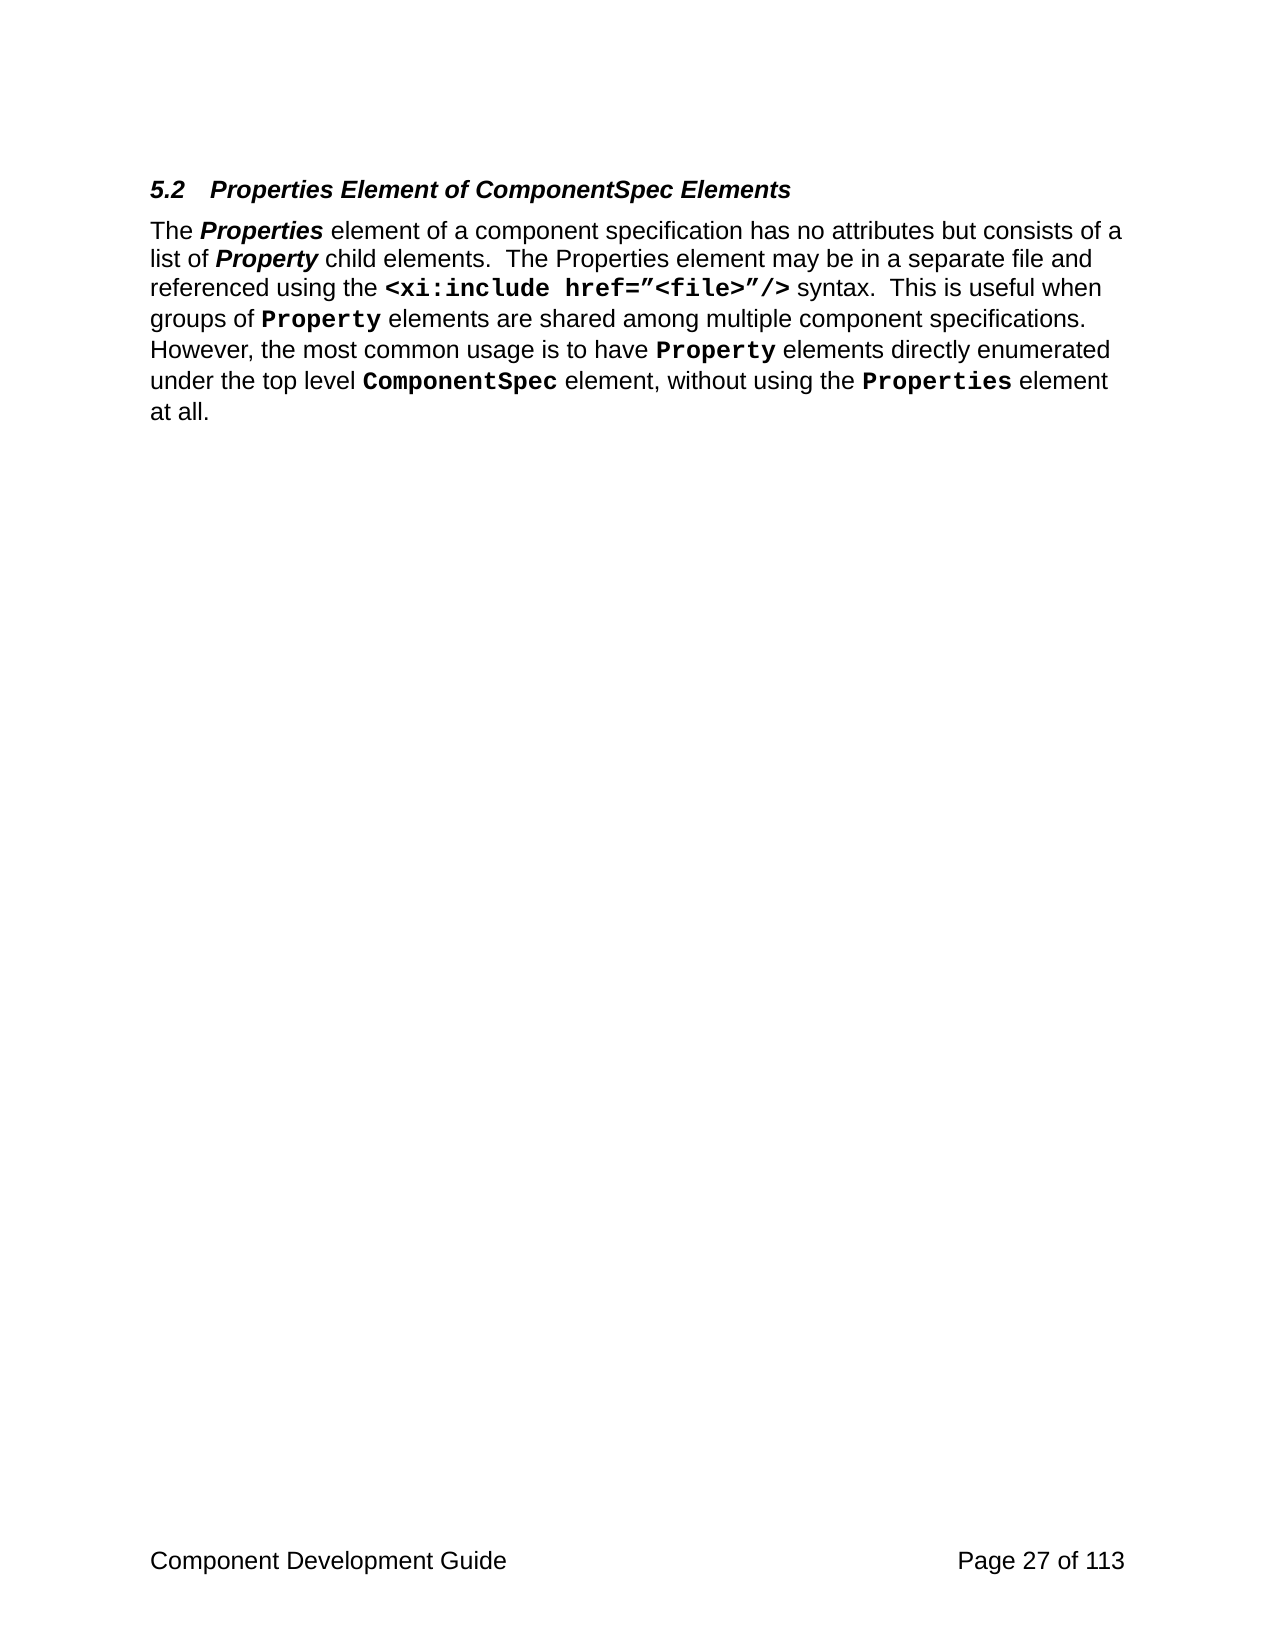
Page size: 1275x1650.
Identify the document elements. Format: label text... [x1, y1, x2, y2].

text The Properties element of a component specification has no attributes but consists of a list of Property child elements. The Properties element may be in a separate file and referenced using the <xi:include href=”<file>”/> syntax. This is useful when groups of Property elements are shared among multiple component specifications. However, the most common usage is to have Property elements directly enumerated under the top level ComponentSpec element, without using the Properties element at all. [150, 216, 1125, 426]
subtitle Properties Element of ComponentSpec Elements [150, 175, 1125, 204]
